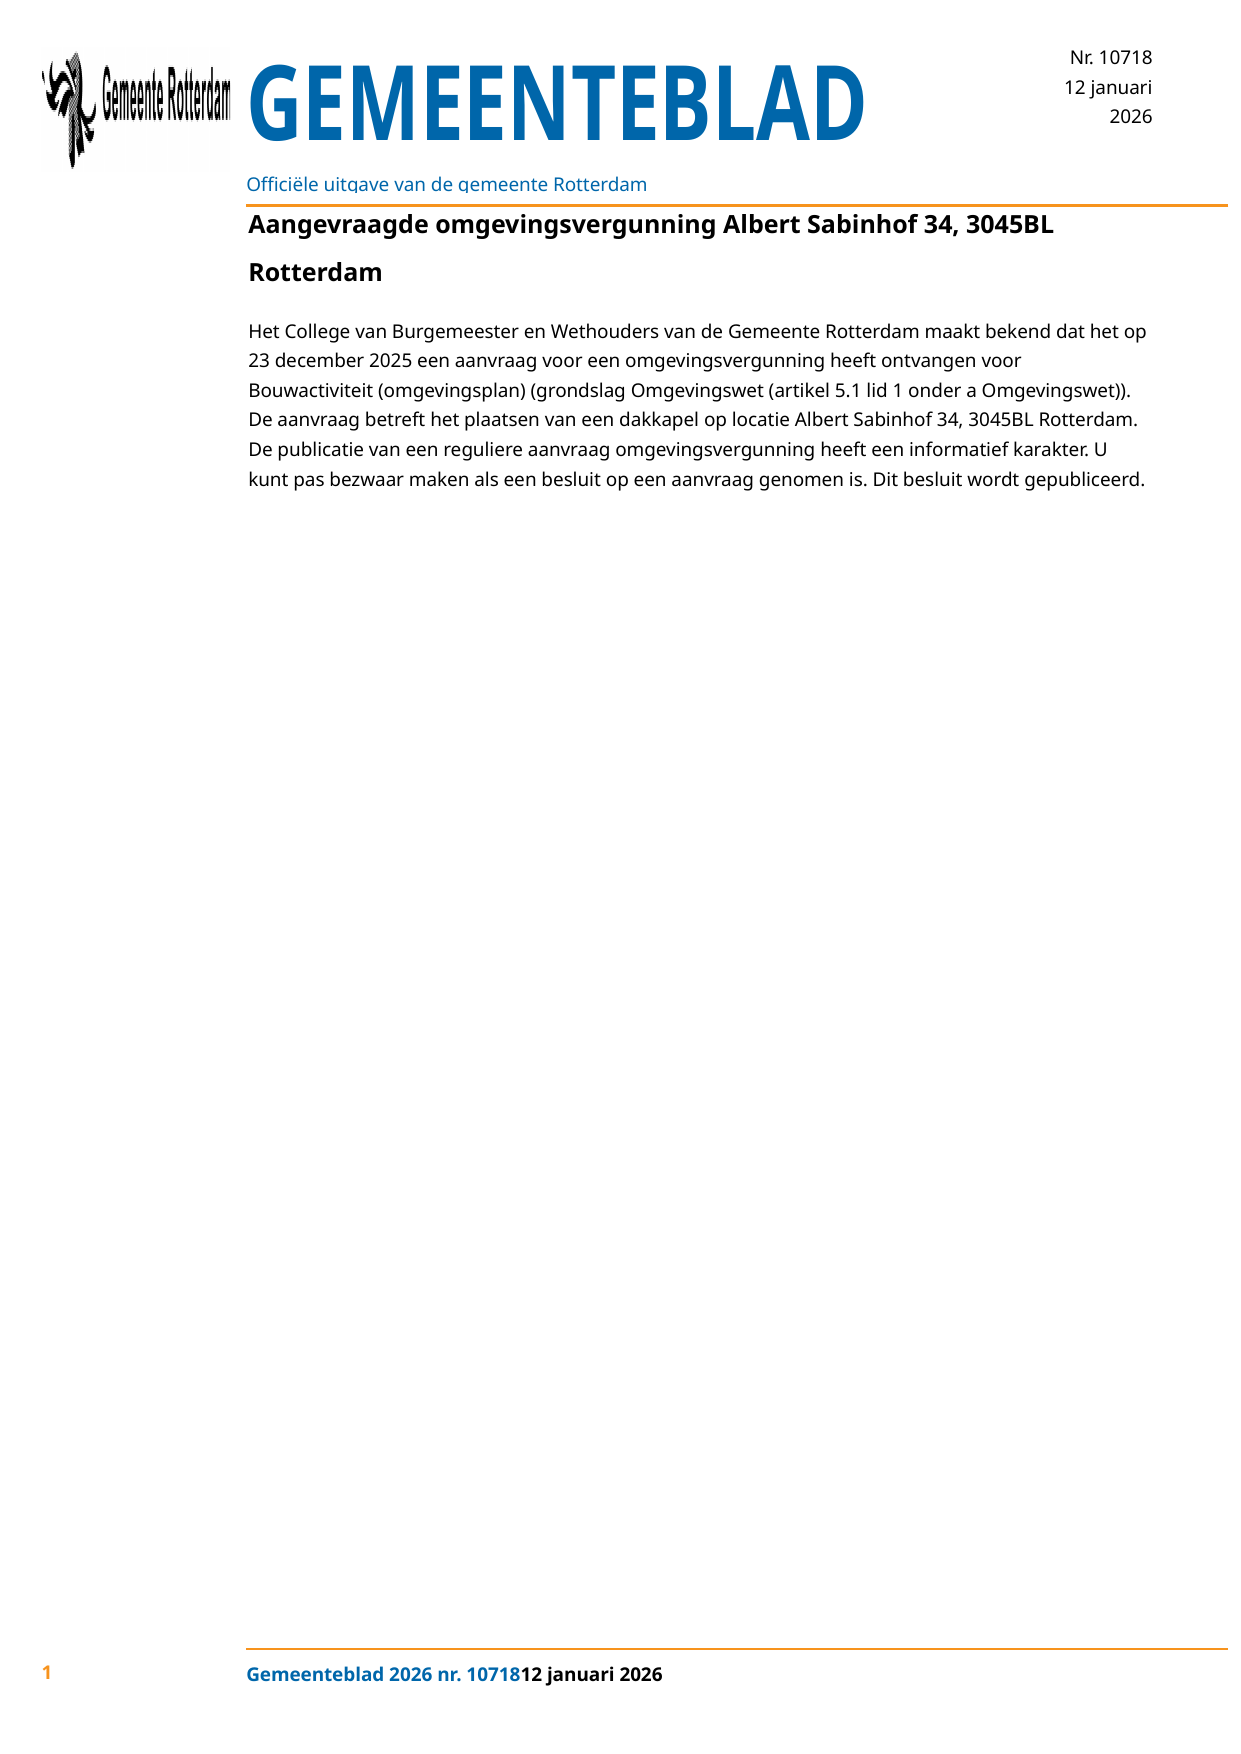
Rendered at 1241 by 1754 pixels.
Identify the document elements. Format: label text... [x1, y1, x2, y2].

picture [41, 47, 231, 172]
text Aangevraagde omgevingsvergunning Albert Sabinhof 34, 3045BL Rotterdam [248, 207, 1152, 288]
text Het College van Burgemeester en Wethouders van de Gemeente Rotterdam maakt bekend dat het op 23 december 2025 een aanvraag voor een omgevingsvergunning heeft ontvangen voor Bouwactiviteit (omgevingsplan) (grondslag Omgevingswet (artikel 5.1 lid 1 onder a Omgevingswet)). De aanvraag betreft het plaatsen van een dakkapel op locatie Albert Sabinhof 34, 3045BL Rotterdam. De publicatie van een reguliere aanvraag omgevingsvergunning heeft een informatief karakter. U kunt pas bezwaar maken als een besluit op een aanvraag genomen is. Dit besluit wordt gepubliceerd. [248, 318, 1152, 492]
